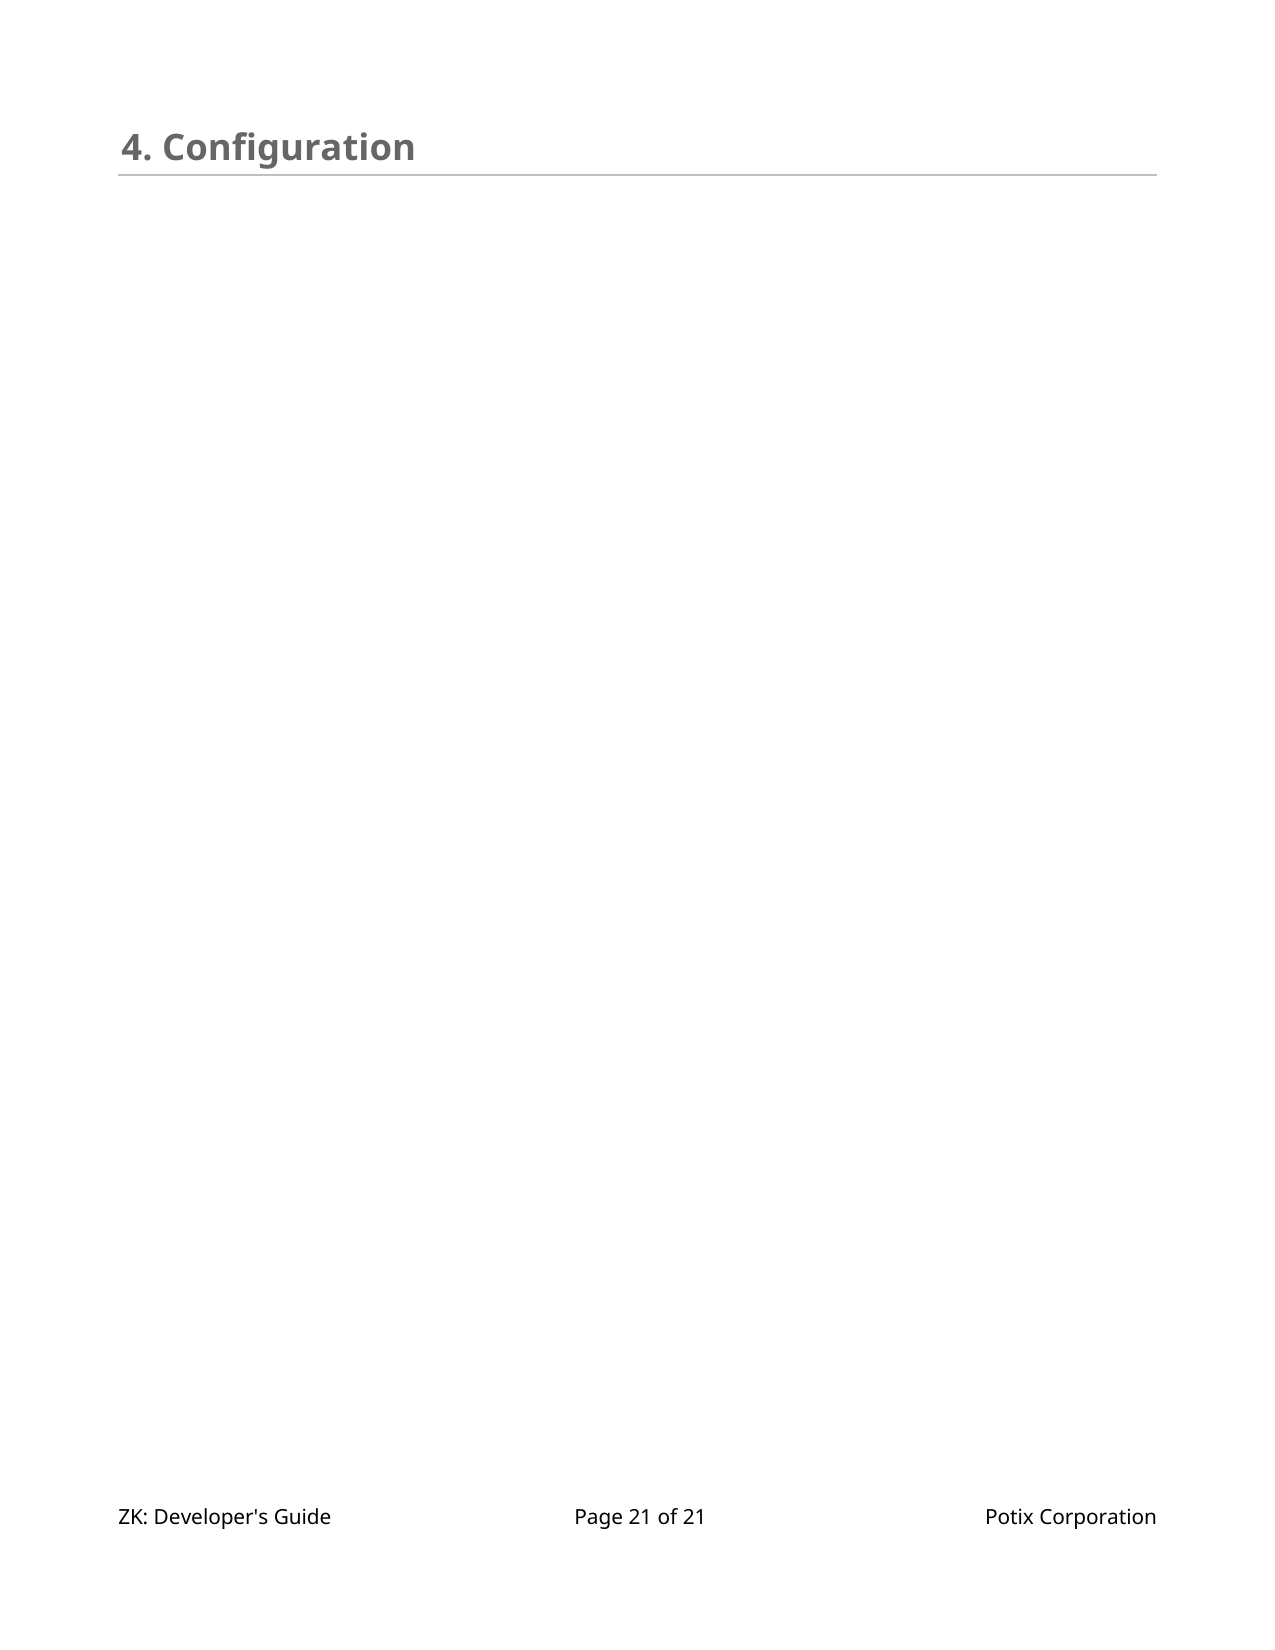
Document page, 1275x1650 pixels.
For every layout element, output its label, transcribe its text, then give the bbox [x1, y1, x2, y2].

subtitle 4. Configuration [118, 118, 1157, 174]
